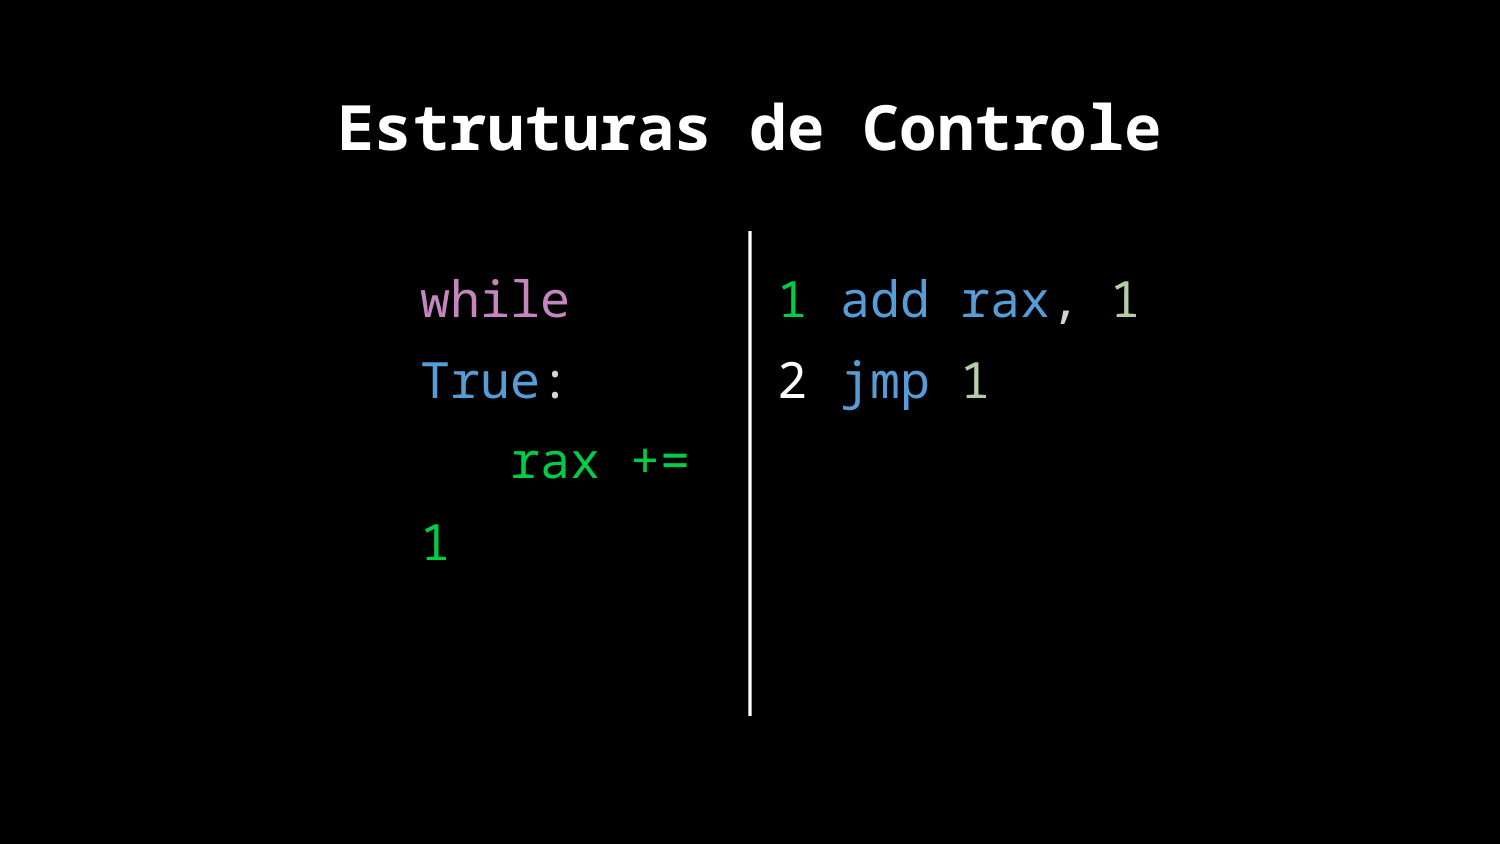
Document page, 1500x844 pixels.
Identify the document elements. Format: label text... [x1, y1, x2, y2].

title Estruturas de Controle [51, 72, 1449, 167]
text_box while True: rax += 1 [405, 231, 748, 407]
text_box add rax, 1 jmp 1 [752, 231, 1201, 494]
